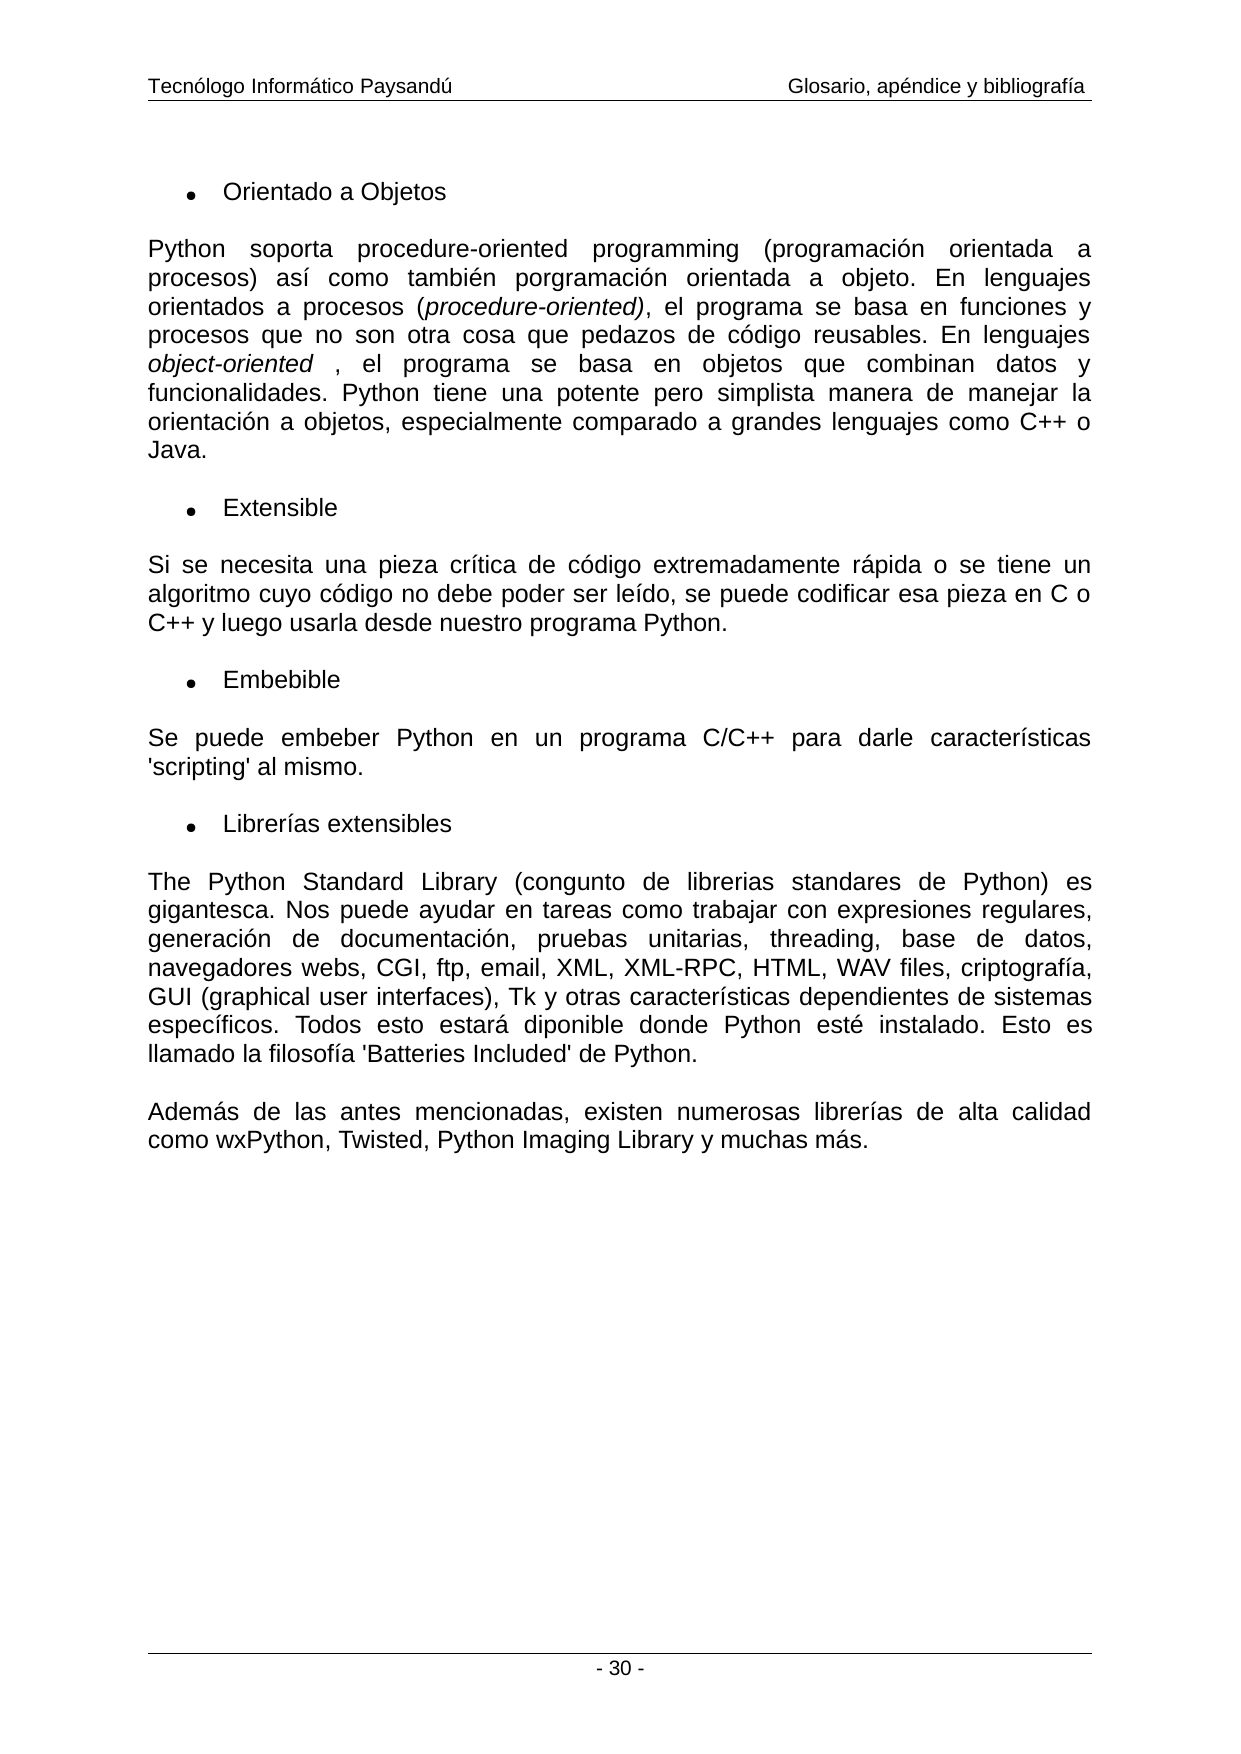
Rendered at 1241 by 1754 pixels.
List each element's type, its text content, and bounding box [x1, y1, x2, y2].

subtitle Orientado a Objetos [185, 176, 1092, 205]
text The Python Standard Library (congunto de librerias standares de Python) es gigantesca. Nos puede ayudar en tareas como trabajar con expresiones regulares, generación de documentación, pruebas unitarias, threading, base de datos, navegadores webs, CGI, ftp, email, XML, XML-RPC, HTML, WAV files, criptografía, GUI (graphical user interfaces), Tk y otras características dependientes de sistemas específicos. Todos esto estará diponible donde Python esté instalado. Esto es llamado la filosofía 'Batteries Included' de Python. [148, 866, 1092, 1068]
text Se puede embeber Python en un programa C/C++ para darle características 'scripting' al mismo. [148, 723, 1092, 780]
text Si se necesita una pieza crítica de código extremadamente rápida o se tiene un algoritmo cuyo código no debe poder ser leído, se puede codificar esa pieza en C o C++ y luego usarla desde nuestro programa Python. [148, 550, 1092, 636]
subtitle Librerías extensibles [185, 809, 1092, 838]
subtitle Extensible [185, 493, 1092, 521]
text Python soporta procedure-oriented programming (programación orientada a procesos) así como también porgramación orientada a objeto. En lenguajes orientados a procesos (procedure-oriented), el programa se basa en funciones y procesos que no son otra cosa que pedazos de código reusables. En lenguajes object-oriented , el programa se basa en objetos que combinan datos y funcionalidades. Python tiene una potente pero simplista manera de manejar la orientación a objetos, especialmente comparado a grandes lenguajes como C++ o Java. [148, 234, 1092, 464]
text Además de las antes mencionadas, existen numerosas librerías de alta calidad como wxPython, Twisted, Python Imaging Library y muchas más. [148, 1096, 1092, 1154]
subtitle Embebible [185, 665, 1092, 694]
